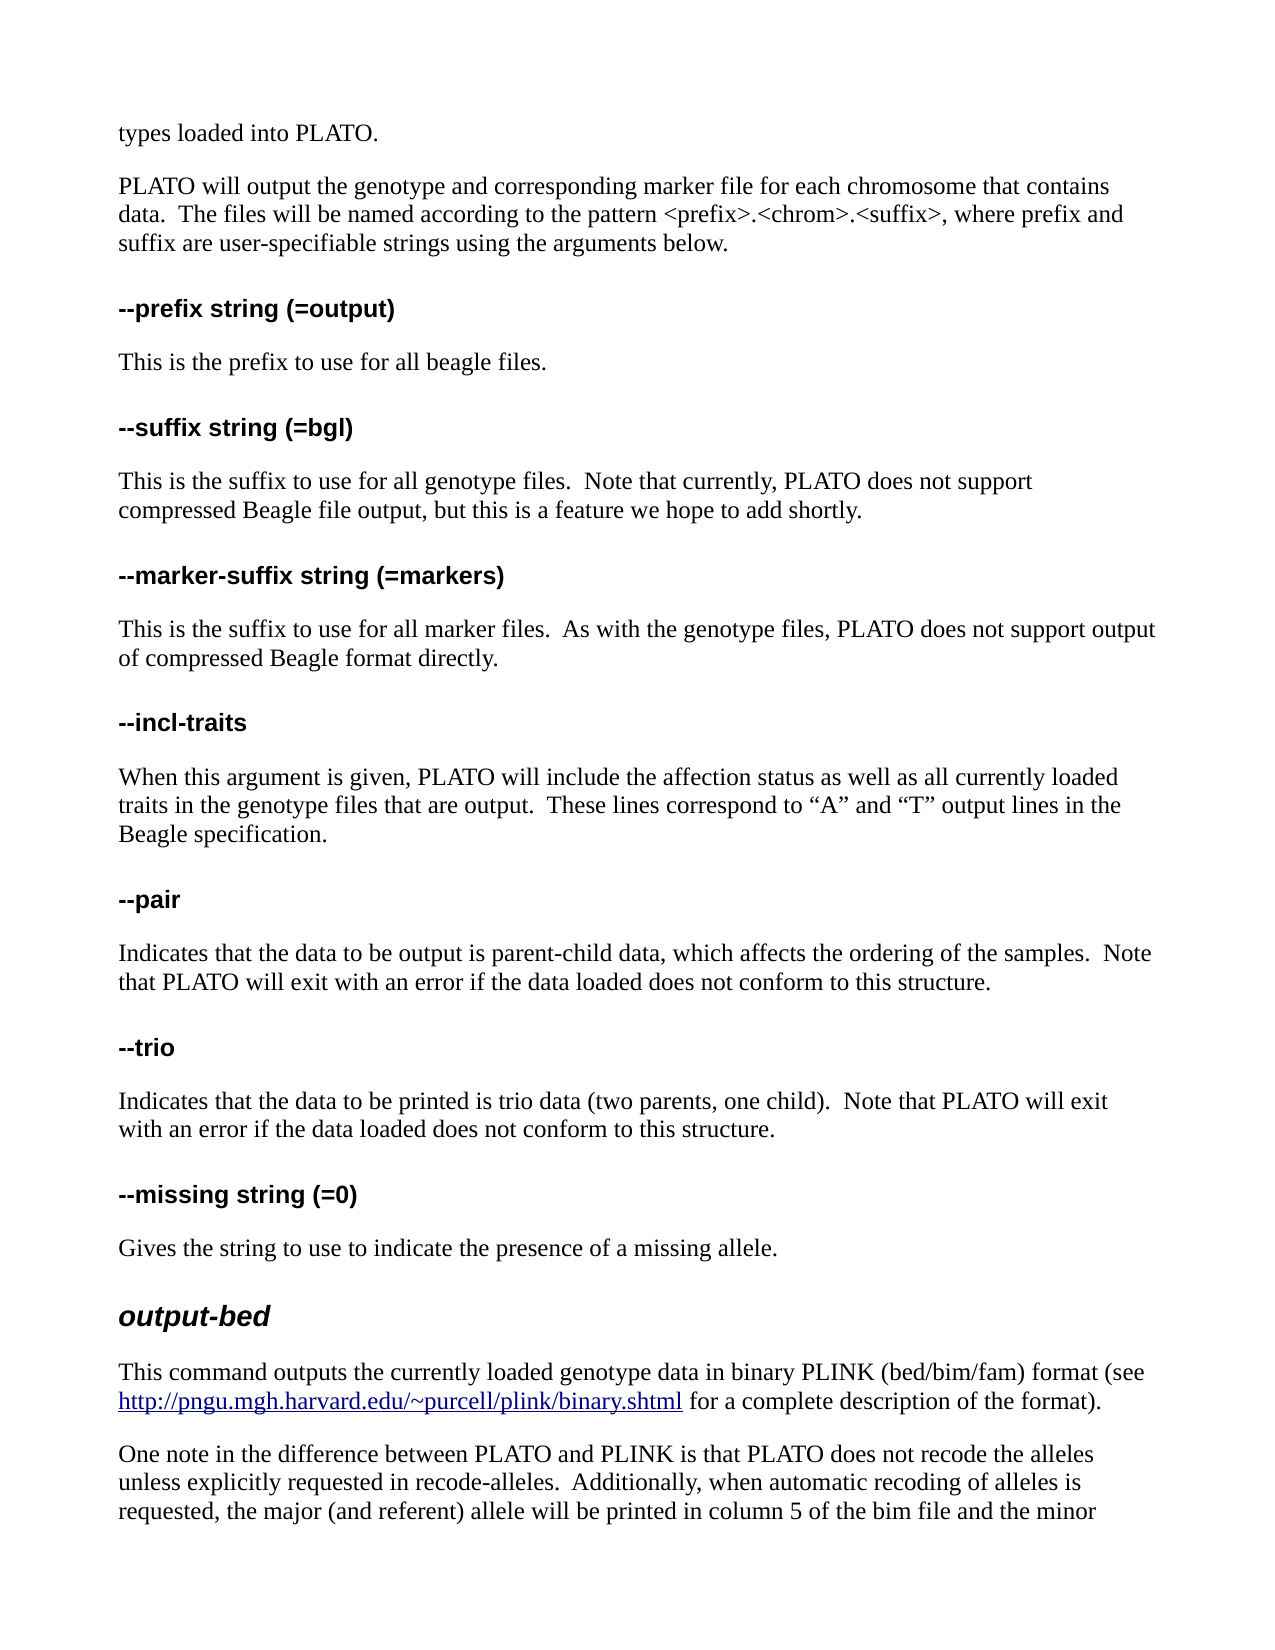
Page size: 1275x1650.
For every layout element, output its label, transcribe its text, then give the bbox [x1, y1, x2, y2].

text When this argument is given, PLATO will include the affection status as well as all currently loaded traits in the genotype files that are output. These lines correspond to “A” and “T” output lines in the Beagle specification. [118, 762, 1157, 848]
subtitle --pair [118, 885, 1157, 914]
subtitle output-bed [118, 1299, 1157, 1333]
subtitle --missing string (=0) [118, 1180, 1157, 1209]
text Indicates that the data to be printed is trio data (two parents, one child). Note that PLATO will exit with an error if the data loaded does not conform to this structure. [118, 1086, 1157, 1143]
subtitle --marker-suffix string (=markers) [118, 561, 1157, 589]
subtitle --prefix string (=output) [118, 294, 1157, 323]
text Gives the string to use to indicate the presence of a missing allele. [118, 1233, 1157, 1262]
subtitle --incl-traits [118, 708, 1157, 737]
text This command outputs the currently loaded genotype data in binary PLINK (bed/bim/fam) format (see http://pngu.mgh.harvard.edu/~purcell/plink/binary.shtml for a complete description of the format). [118, 1357, 1157, 1415]
text Indicates that the data to be output is parent-child data, which affects the ordering of the samples. Note that PLATO will exit with an error if the data loaded does not conform to this structure. [118, 938, 1157, 996]
text types loaded into PLATO. [118, 118, 1157, 147]
text PLATO will output the genotype and corresponding marker file for each chromosome that contains data. The files will be named according to the pattern <prefix>.<chrom>.<suffix>, where prefix and suffix are user-specifiable strings using the arguments below. [118, 171, 1157, 257]
text This is the suffix to use for all genotype files. Note that currently, PLATO does not support compressed Beagle file output, but this is a feature we hope to add shortly. [118, 466, 1157, 524]
text This is the prefix to use for all beagle files. [118, 347, 1157, 376]
text This is the suffix to use for all marker files. As with the genotype files, PLATO does not support output of compressed Beagle format directly. [118, 614, 1157, 671]
subtitle --trio [118, 1033, 1157, 1061]
subtitle --suffix string (=bgl) [118, 413, 1157, 442]
text One note in the difference between PLATO and PLINK is that PLATO does not recode the alleles unless explicitly requested in recode-alleles. Additionally, when automatic recoding of alleles is requested, the major (and referent) allele will be printed in column 5 of the bim file and the minor [118, 1439, 1157, 1525]
